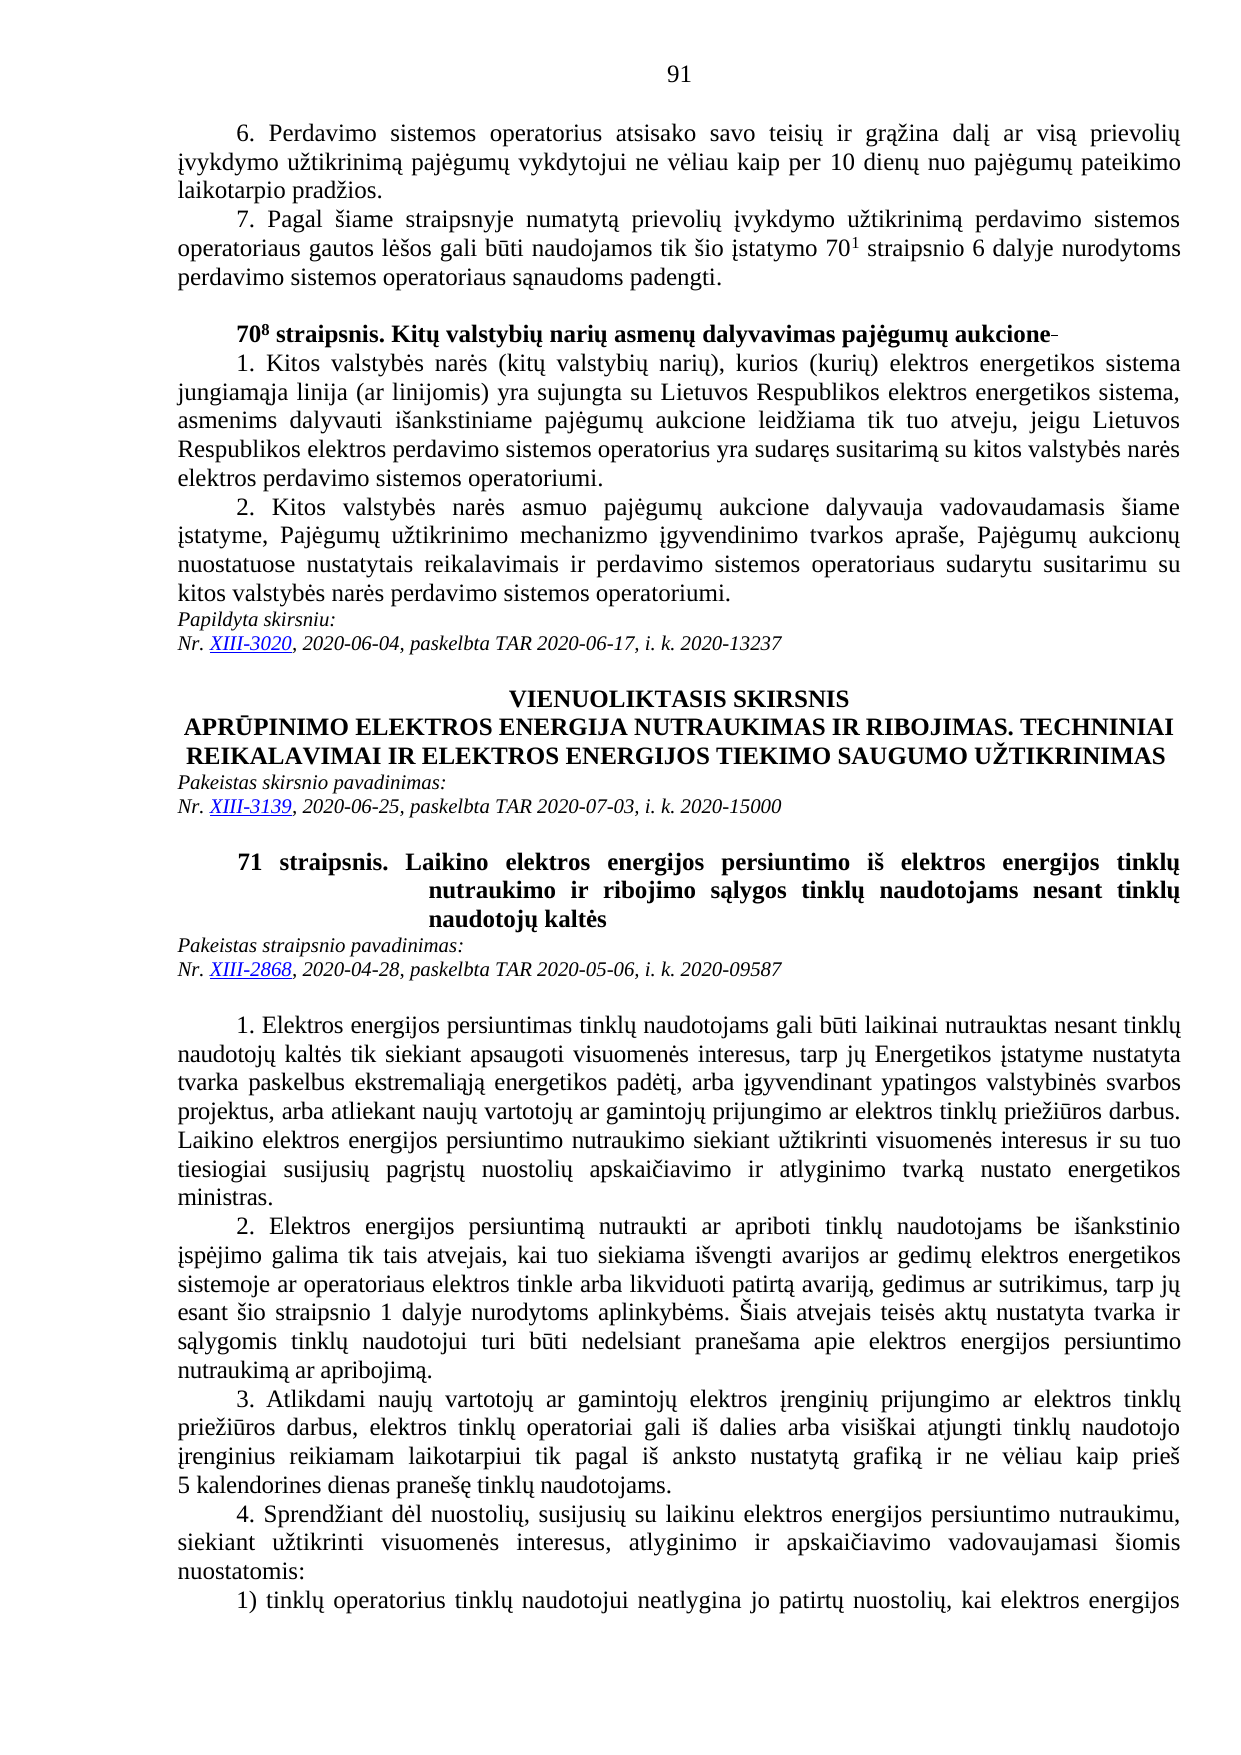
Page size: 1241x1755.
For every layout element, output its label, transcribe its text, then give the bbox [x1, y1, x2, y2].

text Nr. XIII-3139, 2020-06-25, paskelbta TAR 2020-07-03, i. k. 2020-15000 [177, 794, 1181, 818]
text Pakeistas skirsnio pavadinimas: [177, 770, 1181, 794]
text 71 straipsnis. Laikino elektros energijos persiuntimo iš elektros energijos tinklų nutraukimo ir ribojimo sąlygos tinklų naudotojams nesant tinklų naudotojų kaltės [237, 847, 1181, 933]
text 1) tinklų operatorius tinklų naudotojui neatlygina jo patirtų nuostolių, kai elektros energijos [177, 1585, 1181, 1614]
text 1. Kitos valstybės narės (kitų valstybių narių), kurios (kurių) elektros energetikos sistema jungiamąja linija (ar linijomis) yra sujungta su Lietuvos Respublikos elektros energetikos sistema, asmenims dalyvauti išankstiniame pajėgumų aukcione leidžiama tik tuo atveju, jeigu Lietuvos Respublikos elektros perdavimo sistemos operatorius yra sudaręs susitarimą su kitos valstybės narės elektros perdavimo sistemos operatoriumi. [177, 348, 1181, 492]
text VIENUOLIKTASIS SKIRSNIS [177, 684, 1181, 712]
text 708 straipsnis. Kitų valstybių narių asmenų dalyvavimas pajėgumų aukcione [177, 319, 1181, 348]
text Papildyta skirsniu: [177, 607, 1181, 631]
text Pakeistas straipsnio pavadinimas: [177, 933, 1181, 957]
text Nr. XIII-3020, 2020-06-04, paskelbta TAR 2020-06-17, i. k. 2020-13237 [177, 631, 1181, 655]
text 4. Sprendžiant dėl nuostolių, susijusių su laikinu elektros energijos persiuntimo nutraukimu, siekiant užtikrinti visuomenės interesus, atlyginimo ir apskaičiavimo vadovaujamasi šiomis nuostatomis: [177, 1499, 1181, 1585]
text 3. Atlikdami naujų vartotojų ar gamintojų elektros įrenginių prijungimo ar elektros tinklų priežiūros darbus, elektros tinklų operatoriai gali iš dalies arba visiškai atjungti tinklų naudotojo įrenginius reikiamam laikotarpiui tik pagal iš anksto nustatytą grafiką ir ne vėliau kaip prieš 5 kalendorines dienas pranešę tinklų naudotojams. [177, 1384, 1181, 1499]
text 2. Elektros energijos persiuntimą nutraukti ar apriboti tinklų naudotojams be išankstinio įspėjimo galima tik tais atvejais, kai tuo siekiama išvengti avarijos ar gedimų elektros energetikos sistemoje ar operatoriaus elektros tinkle arba likviduoti patirtą avariją, gedimus ar sutrikimus, tarp jų esant šio straipsnio 1 dalyje nurodytoms aplinkybėms. Šiais atvejais teisės aktų nustatyta tvarka ir sąlygomis tinklų naudotojui turi būti nedelsiant pranešama apie elektros energijos persiuntimo nutraukimą ar apribojimą. [177, 1211, 1181, 1384]
text 7. Pagal šiame straipsnyje numatytą prievolių įvykdymo užtikrinimą perdavimo sistemos operatoriaus gautos lėšos gali būti naudojamos tik šio įstatymo 701 straipsnio 6 dalyje nurodytoms perdavimo sistemos operatoriaus sąnaudoms padengti. [177, 204, 1181, 291]
text 2. Kitos valstybės narės asmuo pajėgumų aukcione dalyvauja vadovaudamasis šiame įstatyme, Pajėgumų užtikrinimo mechanizmo įgyvendinimo tvarkos apraše, Pajėgumų aukcionų nuostatuose nustatytais reikalavimais ir perdavimo sistemos operatoriaus sudarytu susitarimu su kitos valstybės narės perdavimo sistemos operatoriumi. [177, 492, 1181, 607]
text 6. Perdavimo sistemos operatorius atsisako savo teisių ir grąžina dalį ar visą prievolių įvykdymo užtikrinimą pajėgumų vykdytojui ne vėliau kaip per 10 dienų nuo pajėgumų pateikimo laikotarpio pradžios. [177, 118, 1181, 204]
text Nr. XIII-2868, 2020-04-28, paskelbta TAR 2020-05-06, i. k. 2020-09587 [177, 957, 1181, 981]
text APRŪPINIMO ELEKTROS ENERGIJA NUTRAUKIMAS IR RIBOJIMAS. TECHNINIAI REIKALAVIMAI IR ELEKTROS ENERGIJOS TIEKIMO SAUGUMO UŽTIKRINIMAS [177, 712, 1181, 770]
text 1. Elektros energijos persiuntimas tinklų naudotojams gali būti laikinai nutrauktas nesant tinklų naudotojų kaltės tik siekiant apsaugoti visuomenės interesus, tarp jų Energetikos įstatyme nustatyta tvarka paskelbus ekstremaliąją energetikos padėtį, arba įgyvendinant ypatingos valstybinės svarbos projektus, arba atliekant naujų vartotojų ar gamintojų prijungimo ar elektros tinklų priežiūros darbus. Laikino elektros energijos persiuntimo nutraukimo siekiant užtikrinti visuomenės interesus ir su tuo tiesiogiai susijusių pagrįstų nuostolių apskaičiavimo ir atlyginimo tvarką nustato energetikos ministras. [177, 1010, 1181, 1211]
